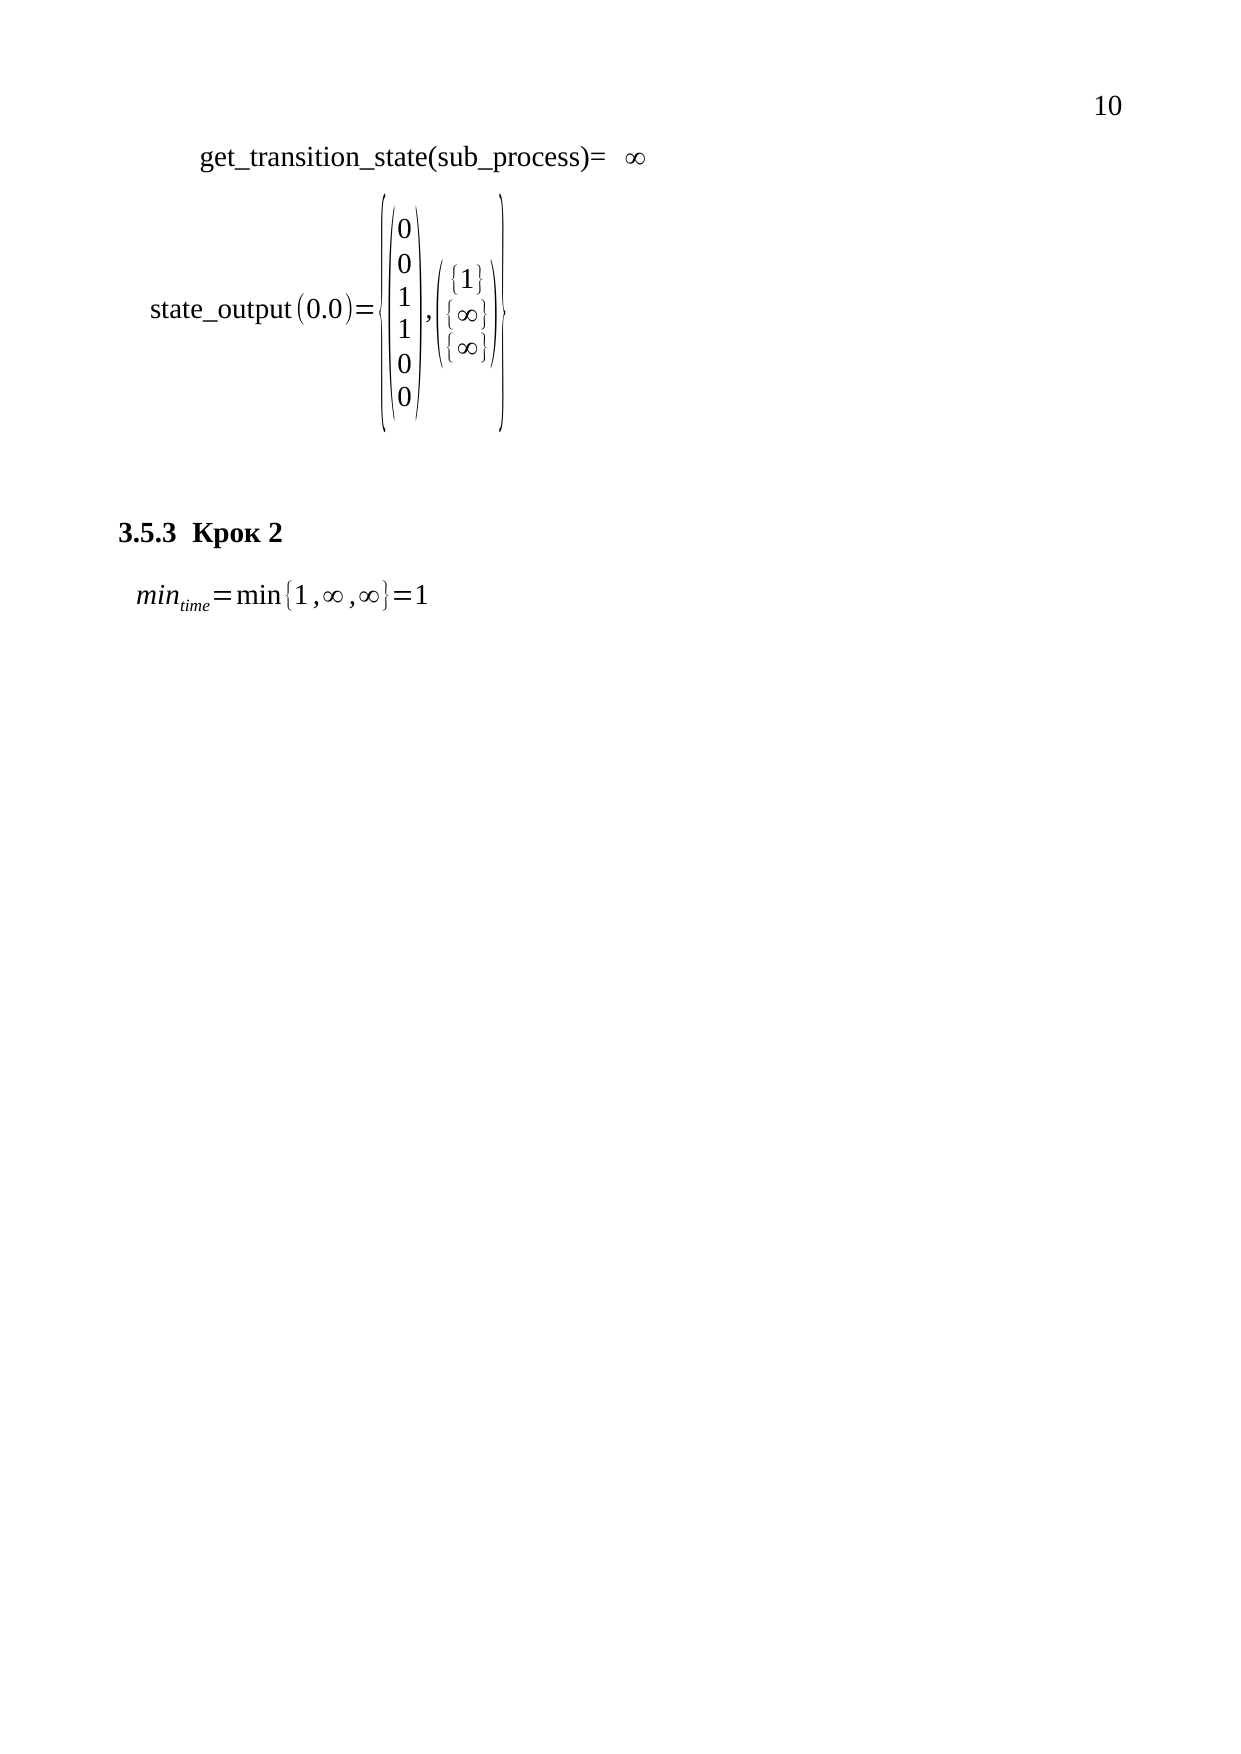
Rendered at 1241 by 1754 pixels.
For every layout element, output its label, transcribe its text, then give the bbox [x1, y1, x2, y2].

text get_transition_state(sub_process)= [118, 139, 1122, 172]
subtitle Крок 2 [118, 515, 1122, 549]
